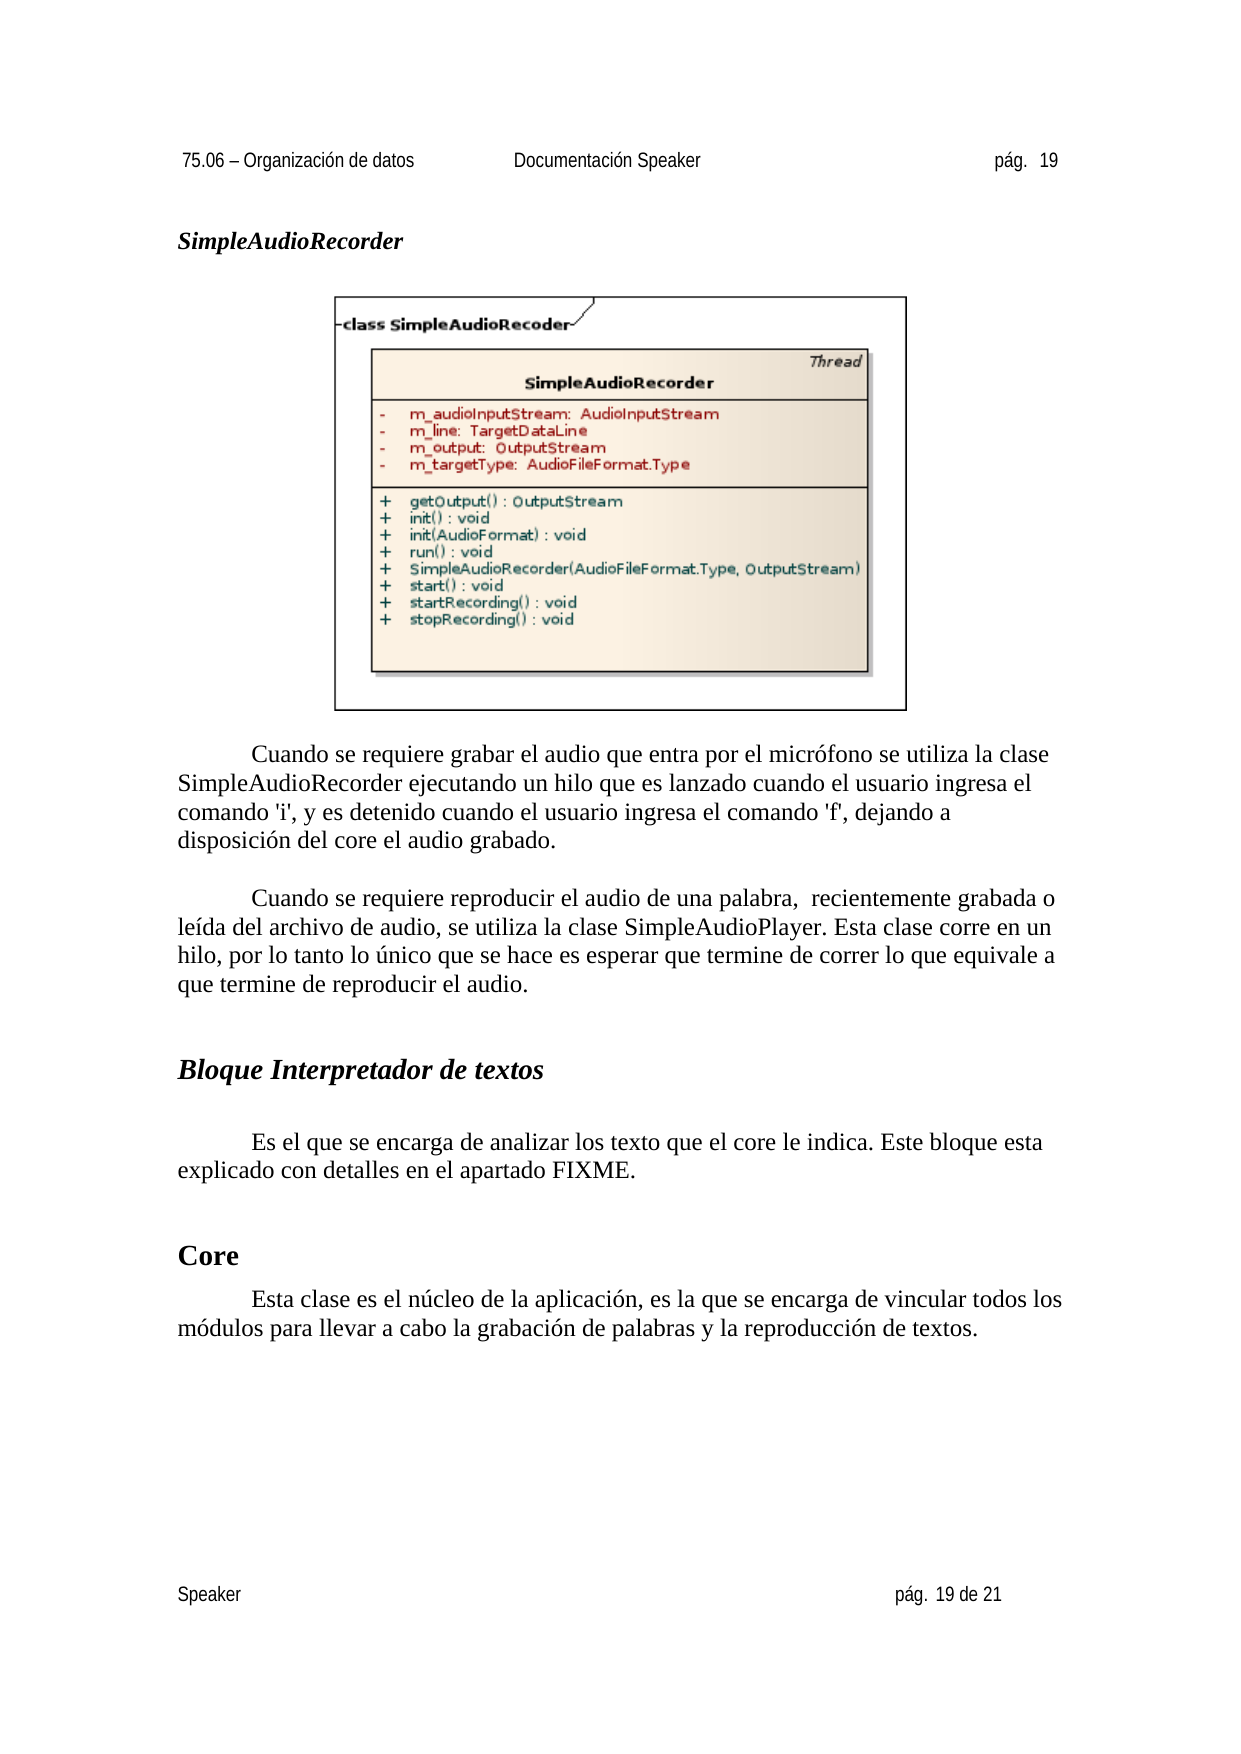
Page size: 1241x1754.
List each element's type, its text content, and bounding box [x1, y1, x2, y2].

text Es el que se encarga de analizar los texto que el core le indica. Este bloque esta explicado con detalles en el apartado FIXME. [177, 1127, 1063, 1184]
subtitle Core [177, 1238, 1063, 1271]
text Esta clase es el núcleo de la aplicación, es la que se encarga de vincular todos los módulos para llevar a cabo la grabación de palabras y la reproducción de textos. [177, 1284, 1063, 1341]
picture [333, 295, 907, 711]
subtitle SimpleAudioRecorder [177, 226, 1063, 254]
text Cuando se requiere reproducir el audio de una palabra, recientemente grabada o leída del archivo de audio, se utiliza la clase SimpleAudioPlayer. Esta clase corre en un hilo, por lo tanto lo único que se hace es esperar que termine de correr lo que equivale a que termine de reproducir el audio. [177, 883, 1063, 998]
subtitle Bloque Interpretador de textos [177, 1052, 1063, 1085]
text Cuando se requiere grabar el audio que entra por el micrófono se utiliza la clase SimpleAudioRecorder ejecutando un hilo que es lanzado cuando el usuario ingresa el comando 'i', y es detenido cuando el usuario ingresa el comando 'f', dejando a disposición del core el audio grabado. [177, 739, 1063, 854]
